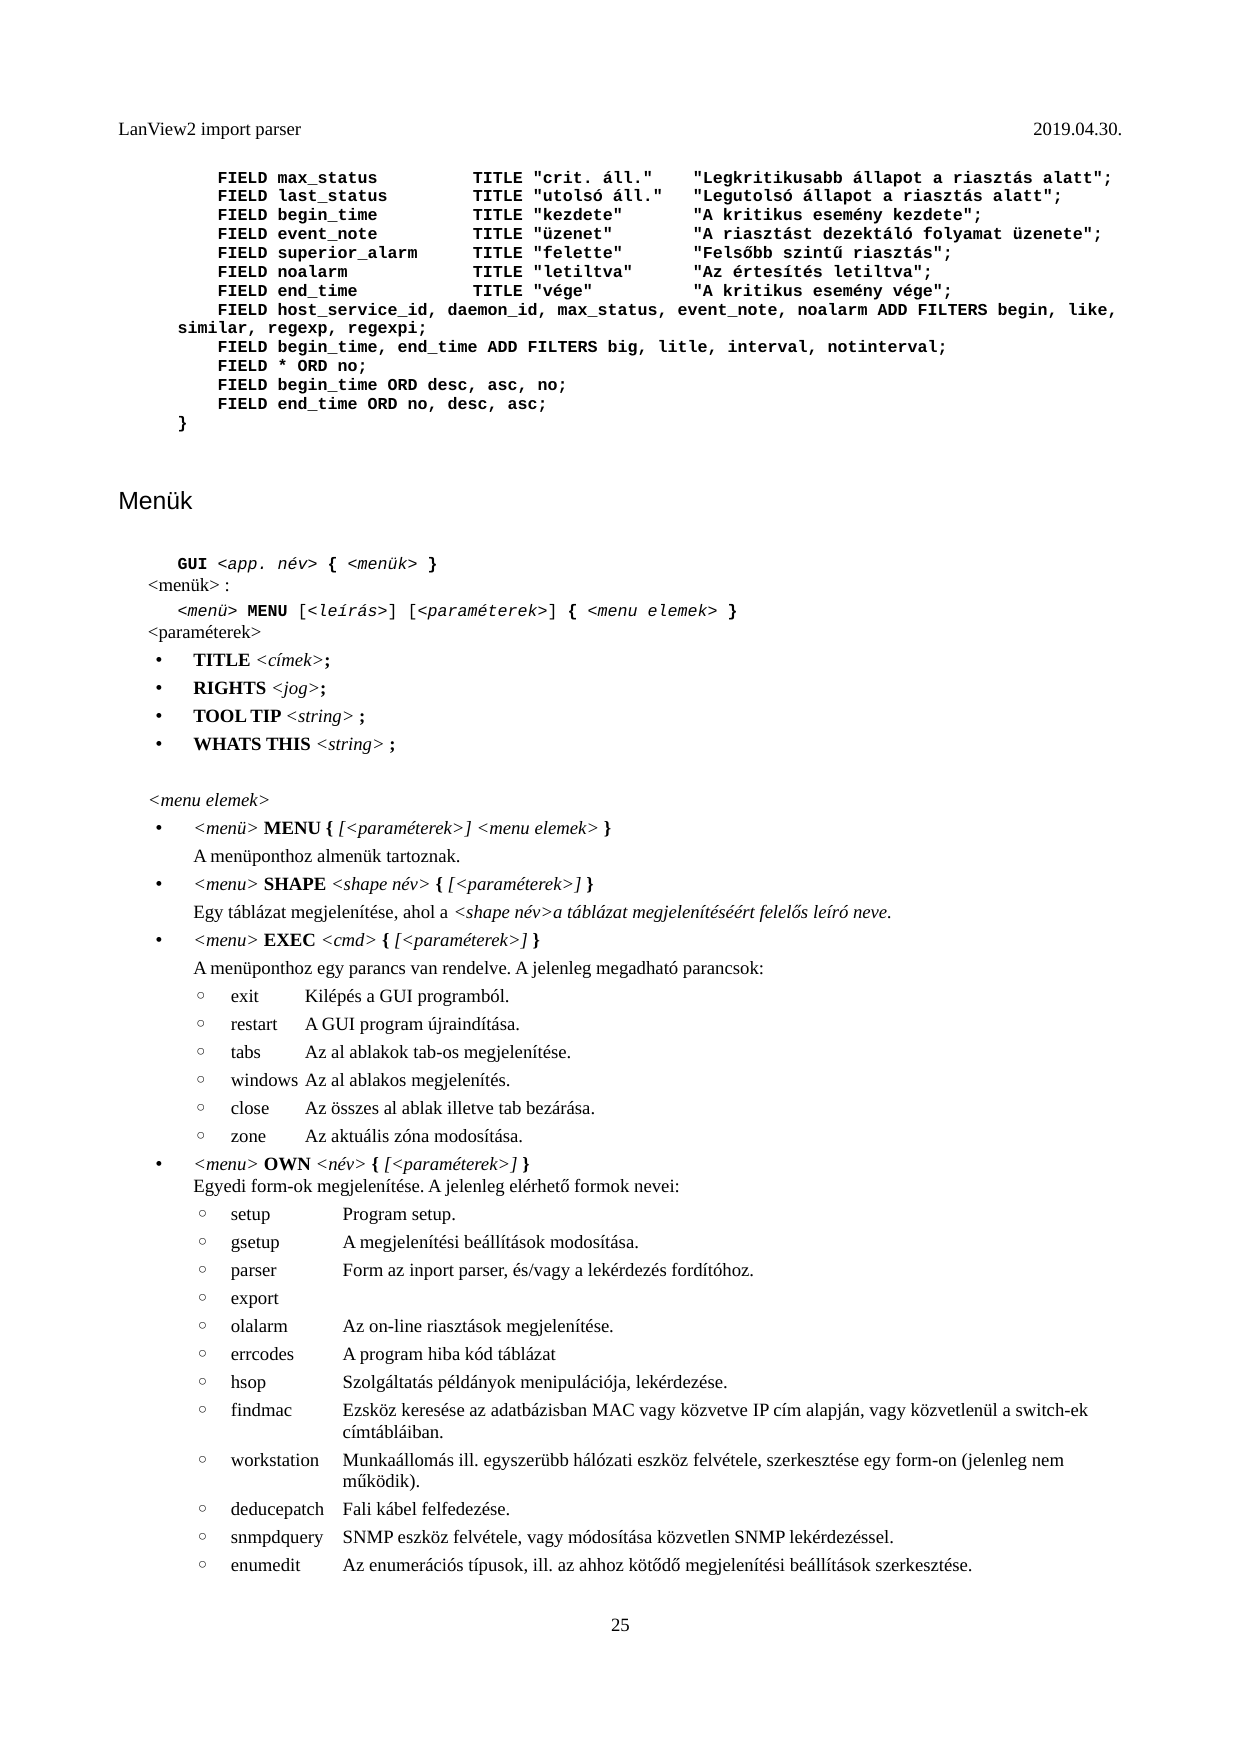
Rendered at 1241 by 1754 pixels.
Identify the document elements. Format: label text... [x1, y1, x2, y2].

text FIELD event_note TITLE "üzenet" "A riasztást dezektáló folyamat üzenete"; [177, 226, 1122, 244]
list workstation Munkaállomás ill. egyszerübb hálózati eszköz felvétele, szerkesztése egy form-on (jelenleg nem működik). [195, 1449, 1122, 1492]
text } [177, 414, 1122, 433]
list Egy táblázat megjelenítése, ahol a <shape név>a táblázat megjelenítéséért felelős leíró neve. [156, 901, 1122, 923]
text FIELD max_status TITLE "crit. áll." "Legkritikusabb állapot a riasztás alatt"; [177, 169, 1122, 188]
text FIELD * ORD no; [177, 358, 1122, 377]
list setup Program setup. [195, 1203, 1122, 1224]
list <menu> EXEC <cmd> { [<paraméterek>] } [156, 929, 1122, 951]
list tabs Az al ablakok tab-os megjelenítése. [193, 1041, 1122, 1063]
list exit Kilépés a GUI programból. [193, 985, 1122, 1007]
text <menü> MENU [<leírás>] [<paraméterek>] { <menu elemek> } [177, 602, 1122, 621]
list A menüponthoz egy parancs van rendelve. A jelenleg megadható parancsok: [156, 957, 1122, 979]
list hsop Szolgáltatás példányok menipulációja, lekérdezése. [195, 1371, 1122, 1393]
list windows Az al ablakos megjelenítés. [193, 1069, 1122, 1091]
text FIELD noalarm TITLE "letiltva" "Az értesítés letiltva"; [177, 263, 1122, 282]
list <menu> OWN <név> { [<paraméterek>] } Egyedi form-ok megjelenítése. A jelenleg elérhető formok nevei: [156, 1153, 1122, 1196]
text FIELD begin_time TITLE "kezdete" "A kritikus esemény kezdete"; [177, 207, 1122, 226]
list enumedit Az enumerációs típusok, ill. az ahhoz kötődő megjelenítési beállítások szerkesztése. [195, 1554, 1122, 1576]
list <menu> SHAPE <shape név> { [<paraméterek>] } [156, 873, 1122, 895]
text FIELD end_time TITLE "vége" "A kritikus esemény vége"; [177, 282, 1122, 301]
text FIELD host_service_id, daemon_id, max_status, event_note, noalarm ADD FILTERS begin, like, similar, regexp, regexpi; [177, 301, 1122, 339]
text FIELD begin_time, end_time ADD FILTERS big, litle, interval, notinterval; [177, 339, 1122, 358]
list A menüponthoz almenük tartoznak. [156, 845, 1122, 867]
list errcodes A program hiba kód táblázat [195, 1343, 1122, 1364]
list close Az összes al ablak illetve tab bezárása. [193, 1097, 1122, 1119]
subtitle Menük [118, 486, 1122, 515]
text FIELD begin_time ORD desc, asc, no; [177, 377, 1122, 395]
list parser Form az inport parser, és/vagy a lekérdezés fordítóhoz. [195, 1259, 1122, 1281]
list TOOL TIP <string> ; [156, 705, 1122, 727]
list zone Az aktuális zóna modosítása. [193, 1125, 1122, 1147]
list deducepatch Fali kábel felfedezése. [195, 1498, 1122, 1520]
list RIGHTS <jog>; [156, 677, 1122, 698]
list restart A GUI program újraindítása. [193, 1013, 1122, 1035]
list WHATS THIS <string> ; [156, 733, 1122, 754]
text <menük> : [118, 574, 1122, 596]
list gsetup A megjelenítési beállítások modosítása. [195, 1231, 1122, 1252]
text GUI <app. név> { <menük> } [177, 555, 1122, 574]
text <menu elemek> [118, 789, 1122, 811]
text FIELD last_status TITLE "utolsó áll." "Legutolsó állapot a riasztás alatt"; [177, 188, 1122, 207]
list findmac Ezsköz keresése az adatbázisban MAC vagy közvetve IP cím alapján, vagy közvetlenül a switch-ek címtábláiban. [195, 1399, 1122, 1442]
list snmpdquery SNMP eszköz felvétele, vagy módosítása közvetlen SNMP lekérdezéssel. [195, 1526, 1122, 1548]
list olalarm Az on-line riasztások megjelenítése. [195, 1315, 1122, 1337]
text <paraméterek> [118, 621, 1122, 642]
text FIELD end_time ORD no, desc, asc; [177, 395, 1122, 414]
list TITLE <címek>; [156, 649, 1122, 671]
text FIELD superior_alarm TITLE "felette" "Felsőbb szintű riasztás"; [177, 244, 1122, 263]
list <menü> MENU { [<paraméterek>] <menu elemek> } [156, 817, 1122, 839]
list export [195, 1287, 1122, 1308]
